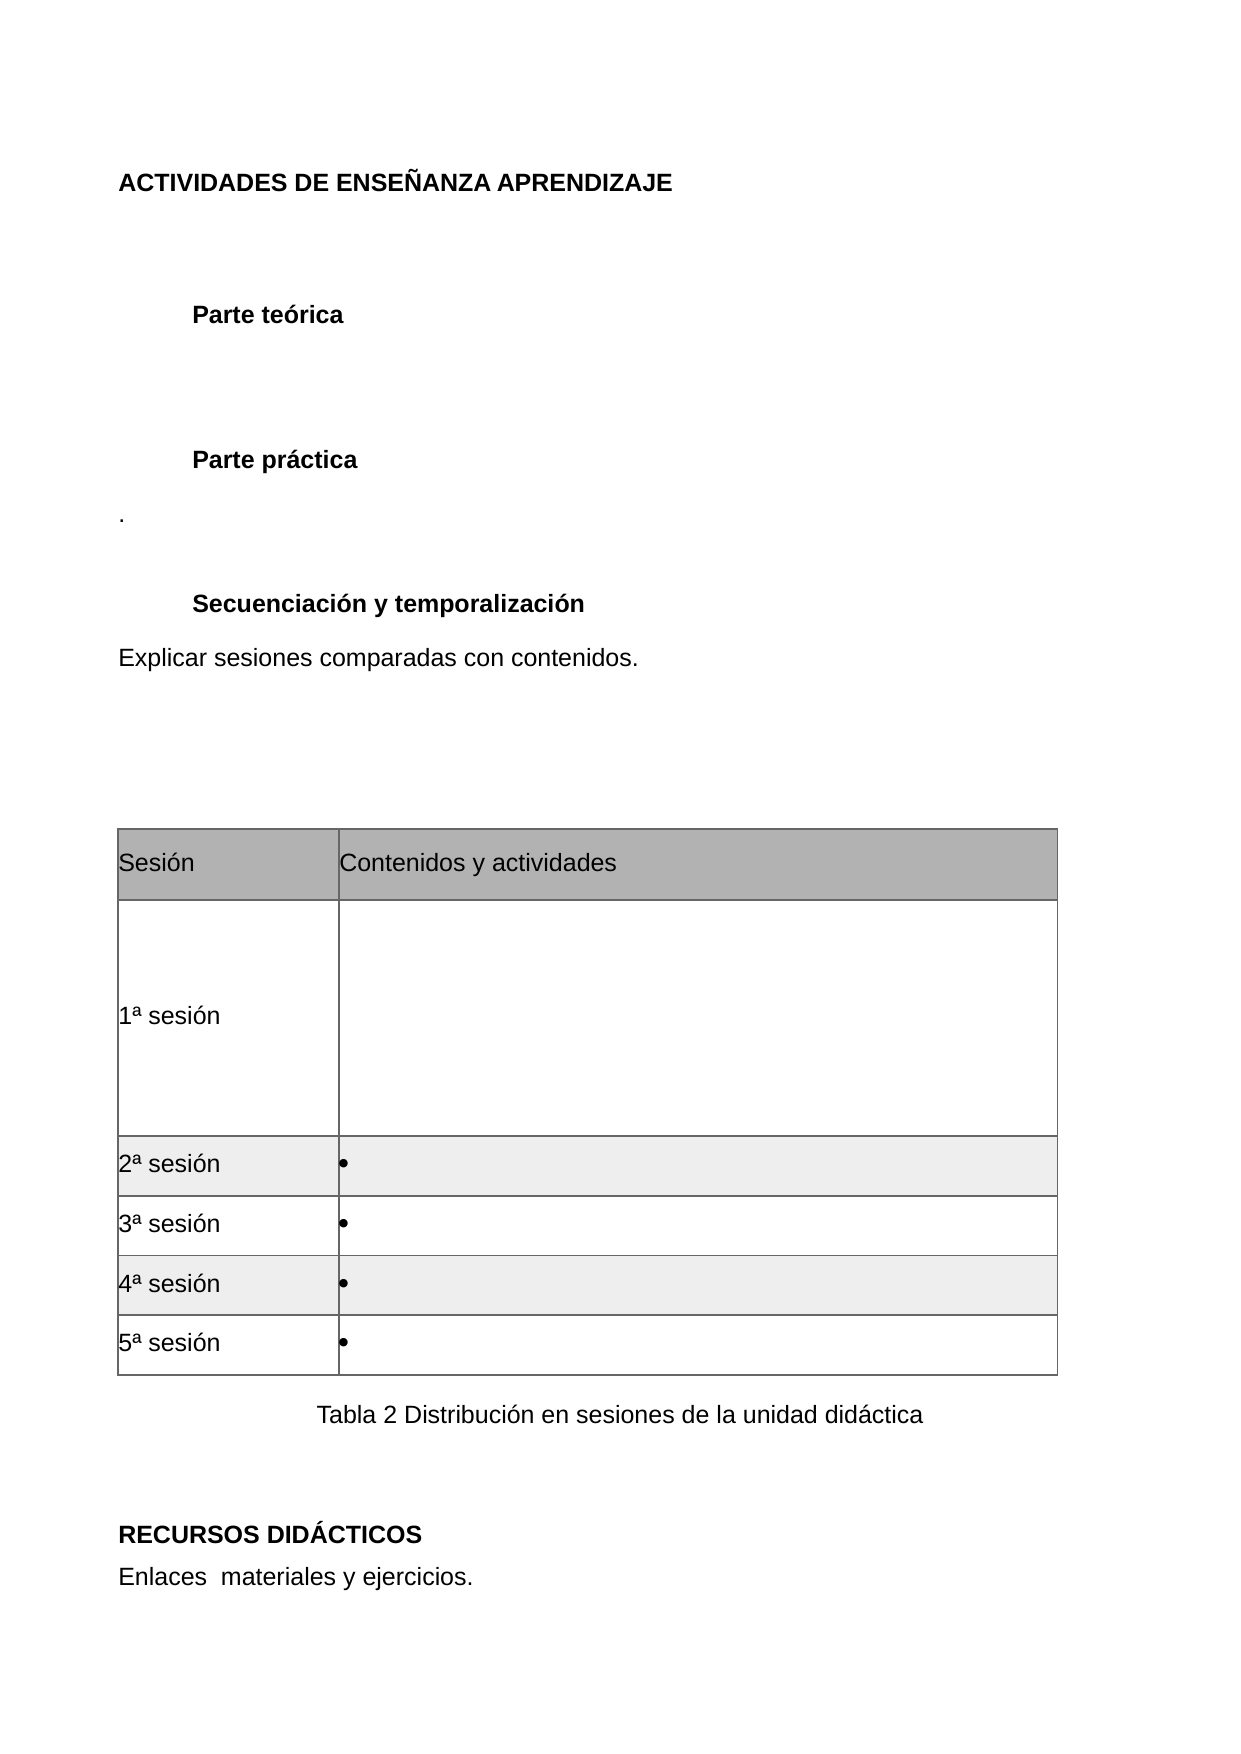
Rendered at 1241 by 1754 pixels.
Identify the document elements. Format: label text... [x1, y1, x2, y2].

table_cell [340, 1137, 1057, 1195]
table_header Contenidos y actividades [340, 830, 1057, 899]
table_cell 2ª sesión [119, 1137, 338, 1195]
subtitle ACTIVIDADES DE ENSEÑANZA APRENDIZAJE [118, 168, 1122, 197]
table_cell 4ª sesión [119, 1256, 338, 1314]
table_cell 5ª sesión [119, 1316, 338, 1374]
subtitle Secuenciación y temporalización [118, 589, 1122, 618]
table_cell [340, 1316, 1057, 1374]
text Explicar sesiones comparadas con contenidos. [118, 643, 1122, 672]
table_cell [340, 1197, 1057, 1254]
subtitle Parte teórica [118, 300, 1122, 329]
text Tabla 2 Distribución en sesiones de la unidad didáctica [118, 1401, 1122, 1429]
text . [118, 498, 1122, 527]
table_cell 1ª sesión [119, 901, 338, 1135]
table_cell [340, 1256, 1057, 1314]
table_cell 3ª sesión [119, 1197, 338, 1254]
table_header Sesión [119, 830, 338, 899]
text Enlaces materiales y ejercicios. [118, 1562, 1122, 1591]
table_cell [340, 901, 1057, 1135]
subtitle RECURSOS DIDÁCTICOS [118, 1521, 1122, 1549]
subtitle Parte práctica [118, 445, 1122, 473]
